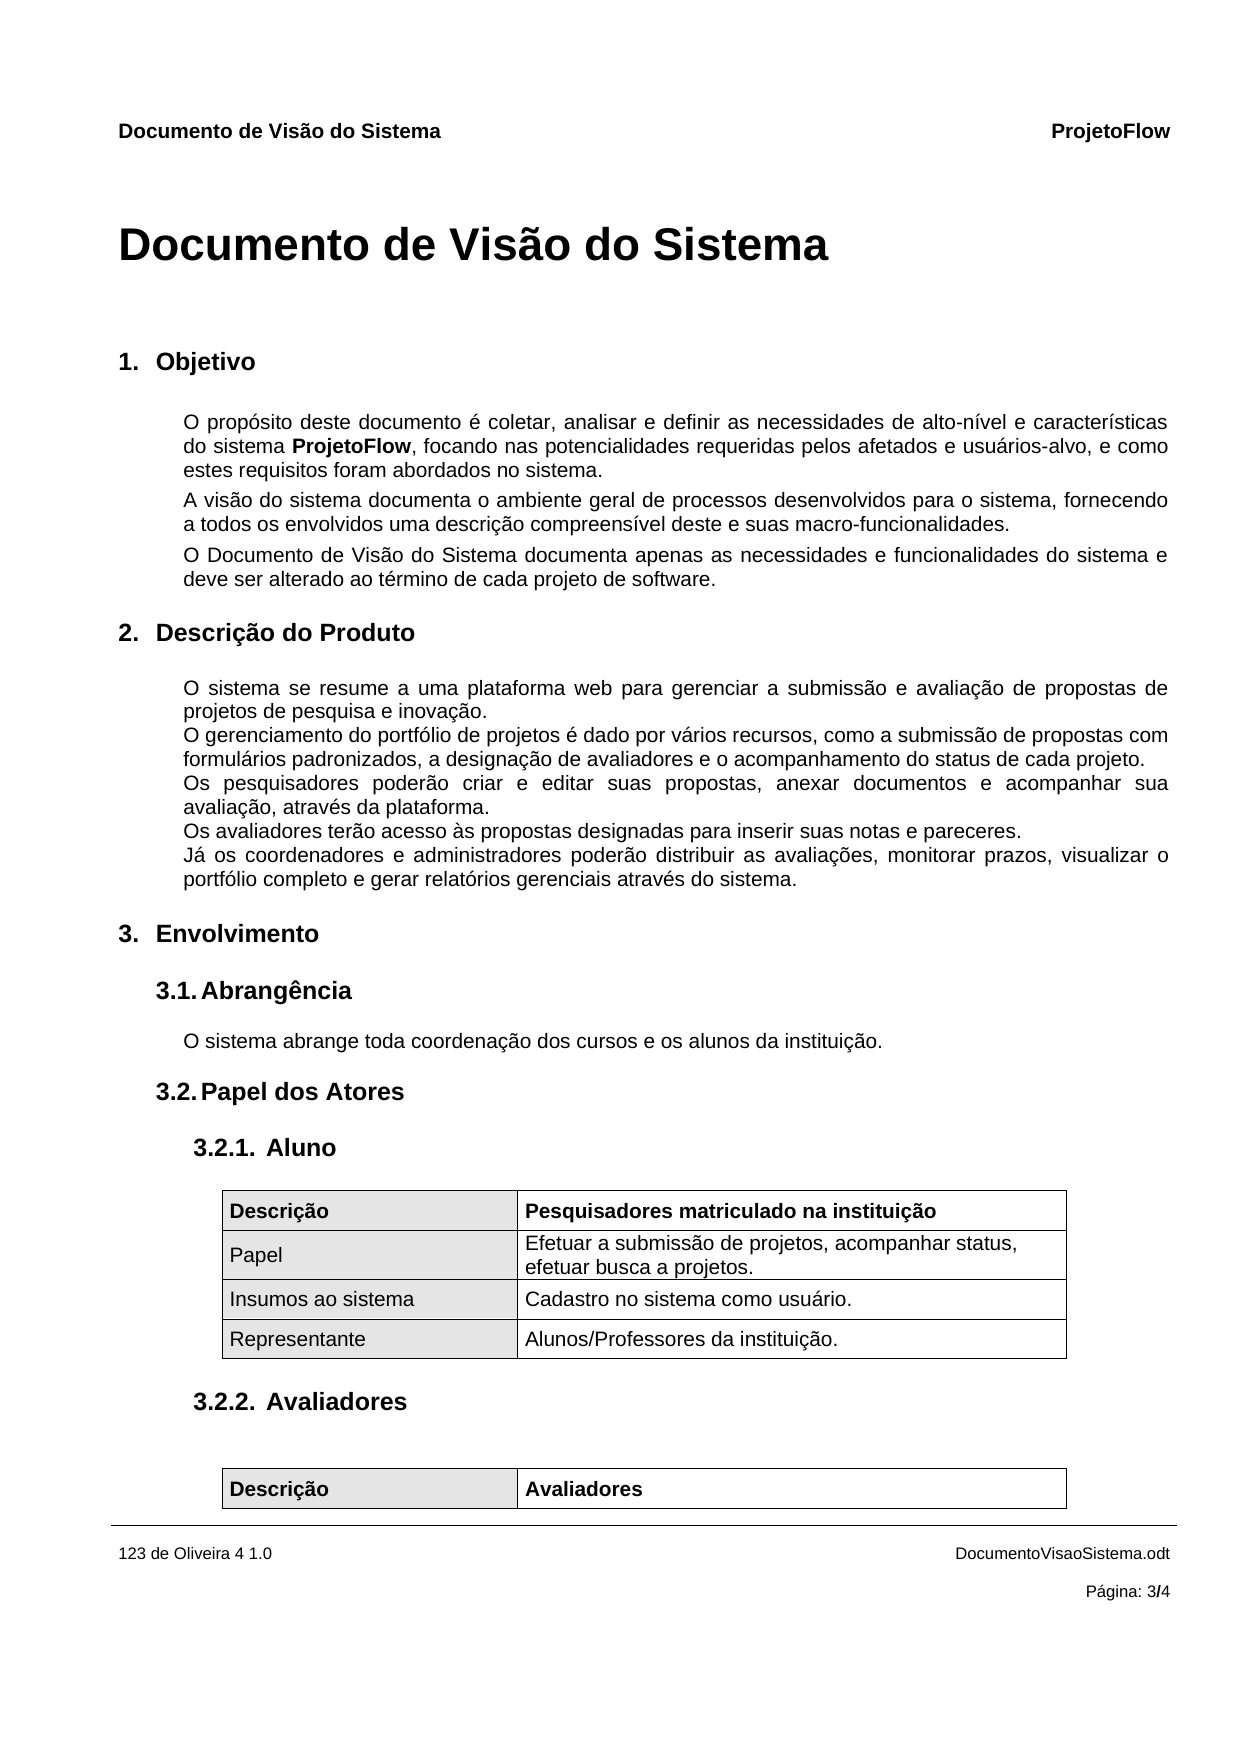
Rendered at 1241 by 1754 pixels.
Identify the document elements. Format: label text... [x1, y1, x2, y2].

list Envolvimento [118, 919, 1170, 948]
table_header Documento de Visão do Sistema [111, 192, 1177, 295]
table_cell Insumos ao sistema [223, 1280, 517, 1318]
table_header Descrição [223, 1191, 517, 1230]
table_cell Representante [223, 1320, 517, 1358]
text O sistema se resume a uma plataforma web para gerenciar a submissão e avaliação de propostas de projetos de pesquisa e inovação. [183, 675, 1170, 723]
list Objetivo [118, 347, 1170, 376]
text O gerenciamento do portfólio de projetos é dado por vários recursos, como a submissão de propostas com formulários padronizados, a designação de avaliadores e o acompanhamento do status de cada projeto. [183, 723, 1170, 771]
text O sistema abrange toda coordenação dos cursos e os alunos da instituição. [183, 1029, 1170, 1053]
table_cell Papel [223, 1231, 517, 1279]
list Aluno [193, 1133, 1170, 1162]
table_cell Alunos/Professores da instituição. [518, 1320, 1066, 1358]
table_cell Efetuar a submissão de projetos, acompanhar status, efetuar busca a projetos. [518, 1231, 1066, 1279]
list Papel dos Atores [156, 1077, 1170, 1105]
text O Documento de Visão do Sistema documenta apenas as necessidades e funcionalidades do sistema e deve ser alterado ao término de cada projeto de software. [183, 542, 1170, 590]
table_cell Cadastro no sistema como usuário. [518, 1280, 1066, 1318]
table_header Pesquisadores matriculado na instituição [518, 1191, 1066, 1230]
text Os avaliadores terão acesso às propostas designadas para inserir suas notas e pareceres. [183, 819, 1170, 843]
text Os pesquisadores poderão criar e editar suas propostas, anexar documentos e acompanhar sua avaliação, através da plataforma. [183, 771, 1170, 819]
table_header Descrição [223, 1469, 517, 1508]
list Abrangência [156, 976, 1170, 1005]
list Descrição do Produto [118, 618, 1170, 647]
list Avaliadores [193, 1387, 1170, 1416]
text Já os coordenadores e administradores poderão distribuir as avaliações, monitorar prazos, visualizar o portfólio completo e gerar relatórios gerenciais através do sistema. [183, 843, 1170, 891]
text A visão do sistema documenta o ambiente geral de processos desenvolvidos para o sistema, fornecendo a todos os envolvidos uma descrição compreensível deste e suas macro-funcionalidades. [183, 488, 1170, 536]
table_header Avaliadores [518, 1469, 1066, 1508]
text O propósito deste documento é coletar, analisar e definir as necessidades de alto-nível e características do sistema ProjetoFlow, focando nas potencialidades requeridas pelos afetados e usuários-alvo, e como estes requisitos foram abordados no sistema. [183, 410, 1170, 482]
